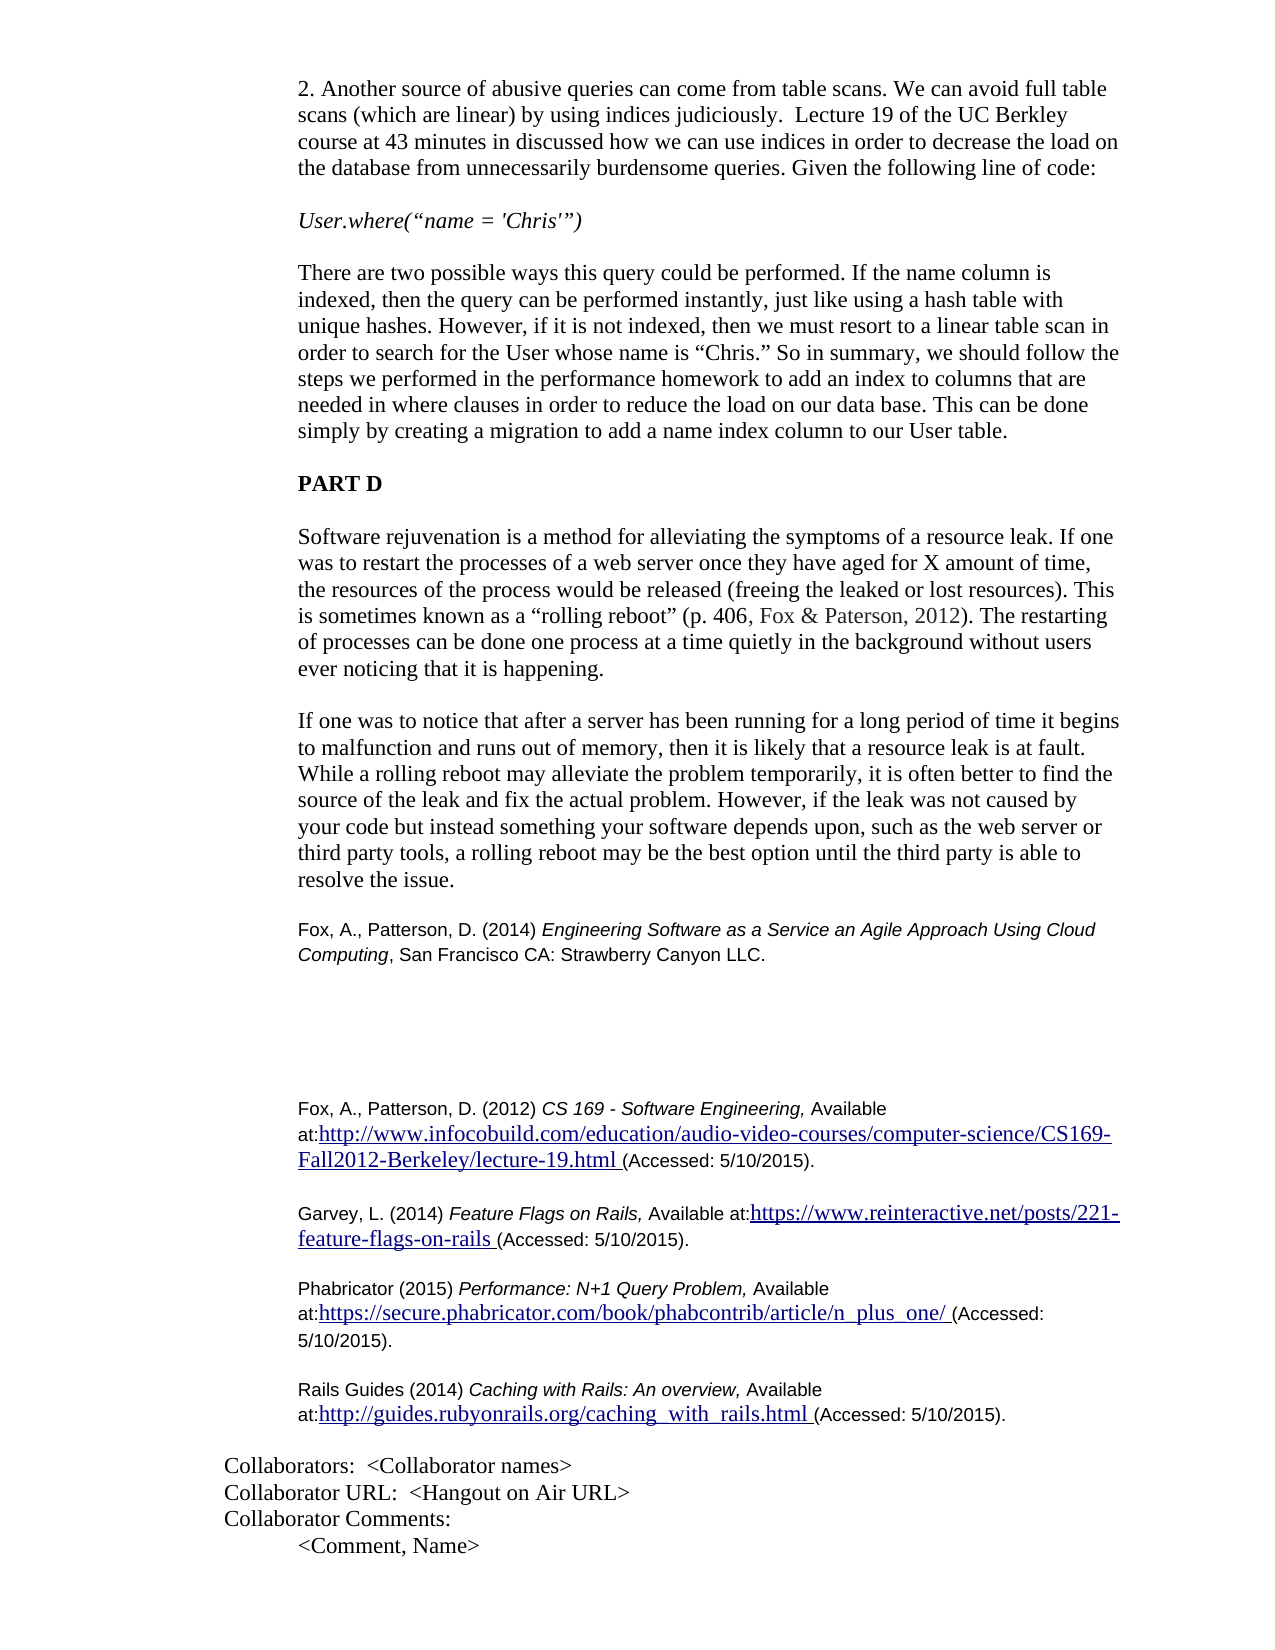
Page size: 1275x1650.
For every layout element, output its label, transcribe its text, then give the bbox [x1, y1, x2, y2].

text Collaborator URL: <Hangout on Air URL> [224, 1479, 1125, 1505]
text If one was to notice that after a server has been running for a long period of time it begins to malfunction and runs out of memory, then it is likely that a resource leak is at fault. While a rolling reboot may alleviate the problem temporarily, it is often better to find the source of the leak and fix the actual problem. However, if the leak was not caused by your code but instead something your software depends upon, such as the web server or third party tools, a rolling reboot may be the best option until the third party is able to resolve the issue. [298, 707, 1125, 892]
text Collaborators: <Collaborator names> [224, 1453, 1125, 1479]
text Fox, A., Patterson, D. (2014) Engineering Software as a Service an Agile Approach Using Cloud Computing, San Francisco CA: Strawberry Canyon LLC. [298, 918, 1125, 993]
text There are two possible ways this query could be performed. If the name column is indexed, then the query can be performed instantly, just like using a hash table with unique hashes. However, if it is not indexed, then we must resort to a linear table scan in order to search for the User whose name is “Chris.” So in summary, we should follow the steps we performed in the performance homework to add an index to columns that are needed in where clauses in order to reduce the load on our data base. This can be done simply by creating a migration to add a name index column to our User table. [298, 259, 1125, 444]
text Garvey, L. (2014) Feature Flags on Rails, Available at:https://www.reinteractive.net/posts/221-feature-flags-on-rails (Accessed: 5/10/2015). [298, 1199, 1125, 1251]
text <Comment, Name> [298, 1532, 1125, 1558]
text User.where(“name = 'Chris'”) [298, 207, 1125, 233]
text PART D [298, 470, 1125, 497]
text Fox, A., Patterson, D. (2012) CS 169 - Software Engineering, Available at:http://www.infocobuild.com/education/audio-video-courses/computer-science/CS169-Fall2012-Berkeley/lecture-19.html (Accessed: 5/10/2015). [298, 1098, 1125, 1172]
text Software rejuvenation is a method for alleviating the symptoms of a resource leak. If one was to restart the processes of a web server once they have aged for X amount of time, the resources of the process would be released (freeing the leaked or lost resources). This is sometimes known as a “rolling reboot” (p. 406, Fox & Paterson, 2012). The restarting of processes can be done one process at a time quietly in the background without users ever noticing that it is happening. [298, 523, 1125, 681]
text Rails Guides (2014) Caching with Rails: An overview, Available at:http://guides.rubyonrails.org/caching_with_rails.html (Accessed: 5/10/2015). [298, 1378, 1125, 1426]
text 2. Another source of abusive queries can come from table scans. We can avoid full table scans (which are linear) by using indices judiciously. Lecture 19 of the UC Berkley course at 43 minutes in discussed how we can use indices in order to decrease the load on the database from unnecessarily burdensome queries. Given the following line of code: [298, 75, 1125, 180]
text Phabricator (2015) Performance: N+1 Query Problem, Available at:https://secure.phabricator.com/book/phabcontrib/article/n_plus_one/ (Accessed: 5/10/2015). [298, 1278, 1125, 1352]
text Collaborator Comments: [224, 1505, 1125, 1532]
